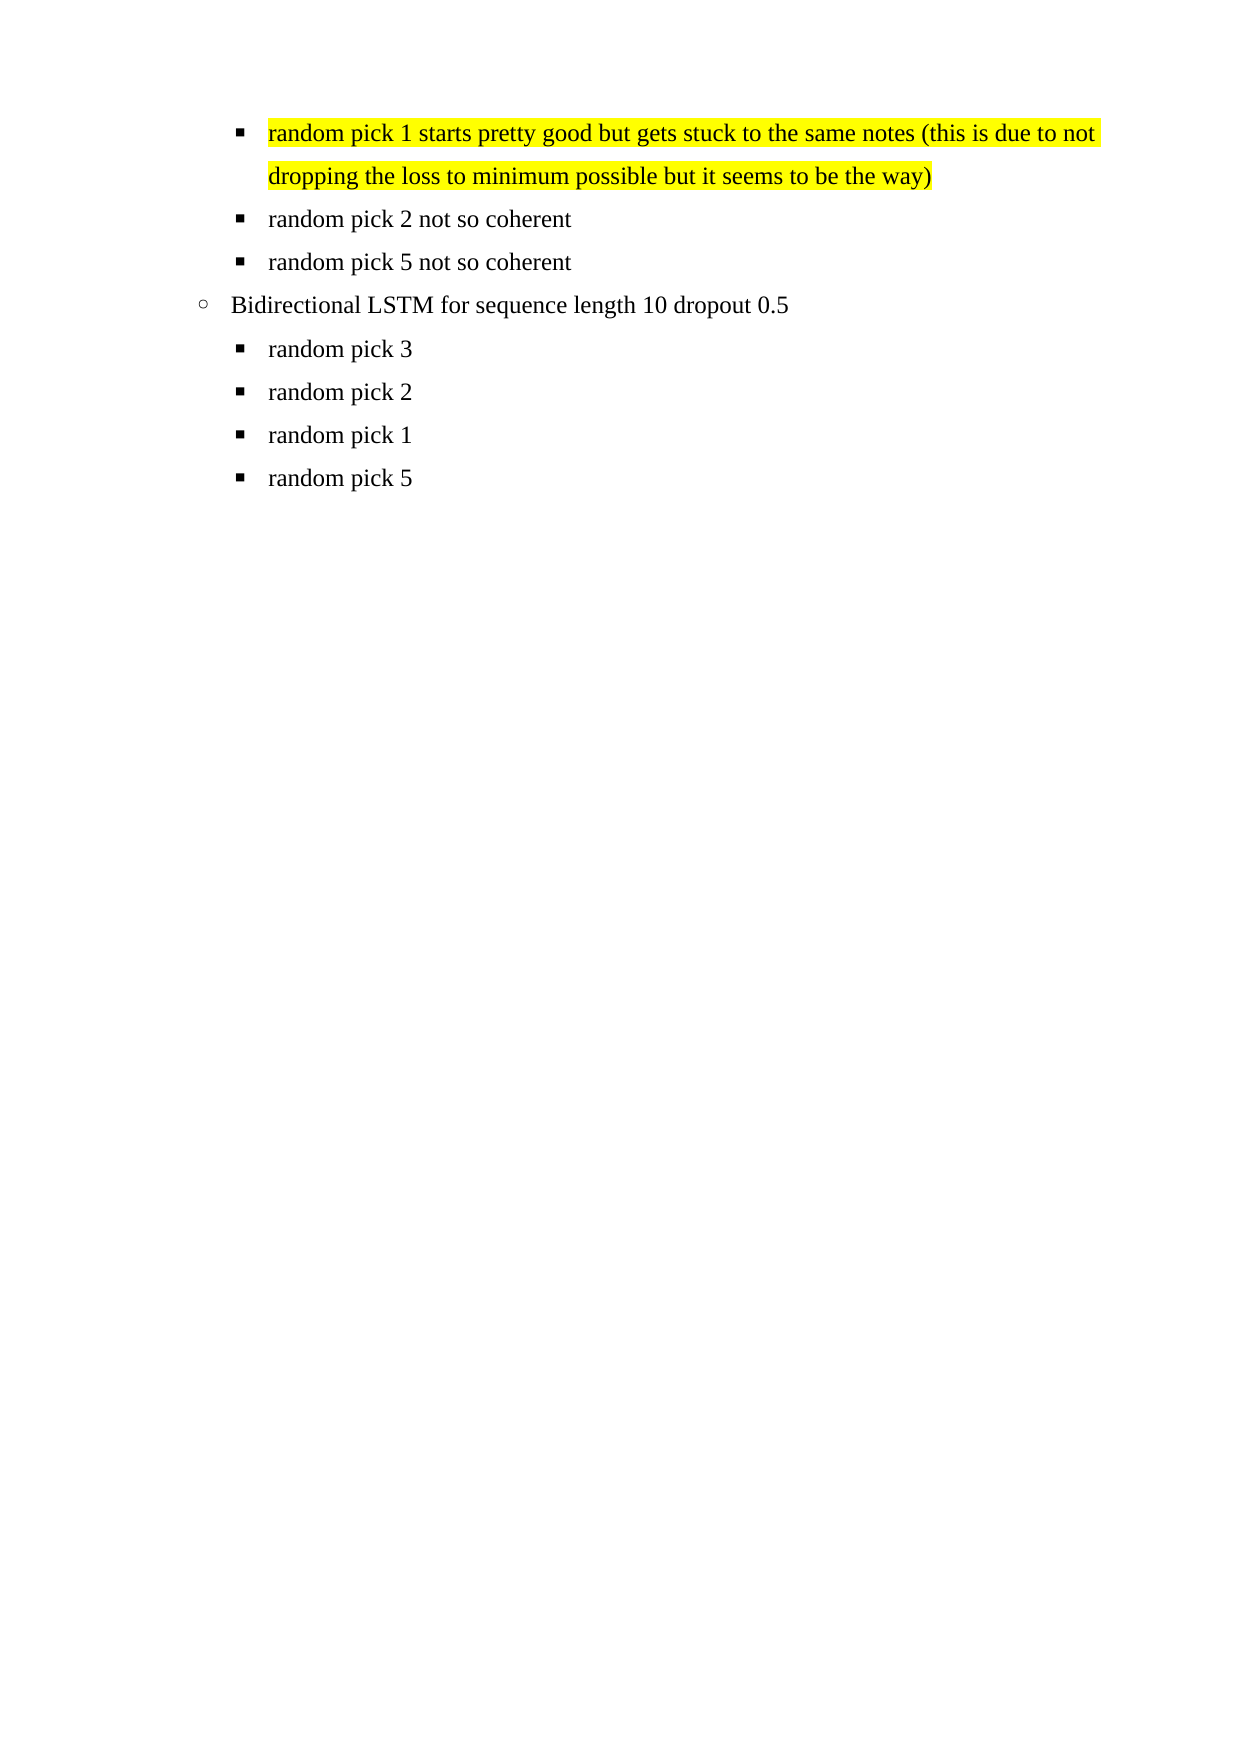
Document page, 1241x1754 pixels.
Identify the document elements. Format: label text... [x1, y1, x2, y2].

list random pick 5 not so coherent [231, 247, 1122, 276]
list random pick 1 [231, 420, 1122, 449]
list Bidirectional LSTM for sequence length 10 dropout 0.5 [193, 291, 1122, 319]
list random pick 5 [231, 463, 1122, 492]
list random pick 1 starts pretty good but gets stuck to the same notes (this is due to not dropping the loss to minimum possible but it seems to be the way) [231, 118, 1122, 190]
list random pick 2 [231, 377, 1122, 406]
list random pick 3 [231, 334, 1122, 362]
list random pick 2 not so coherent [231, 204, 1122, 233]
